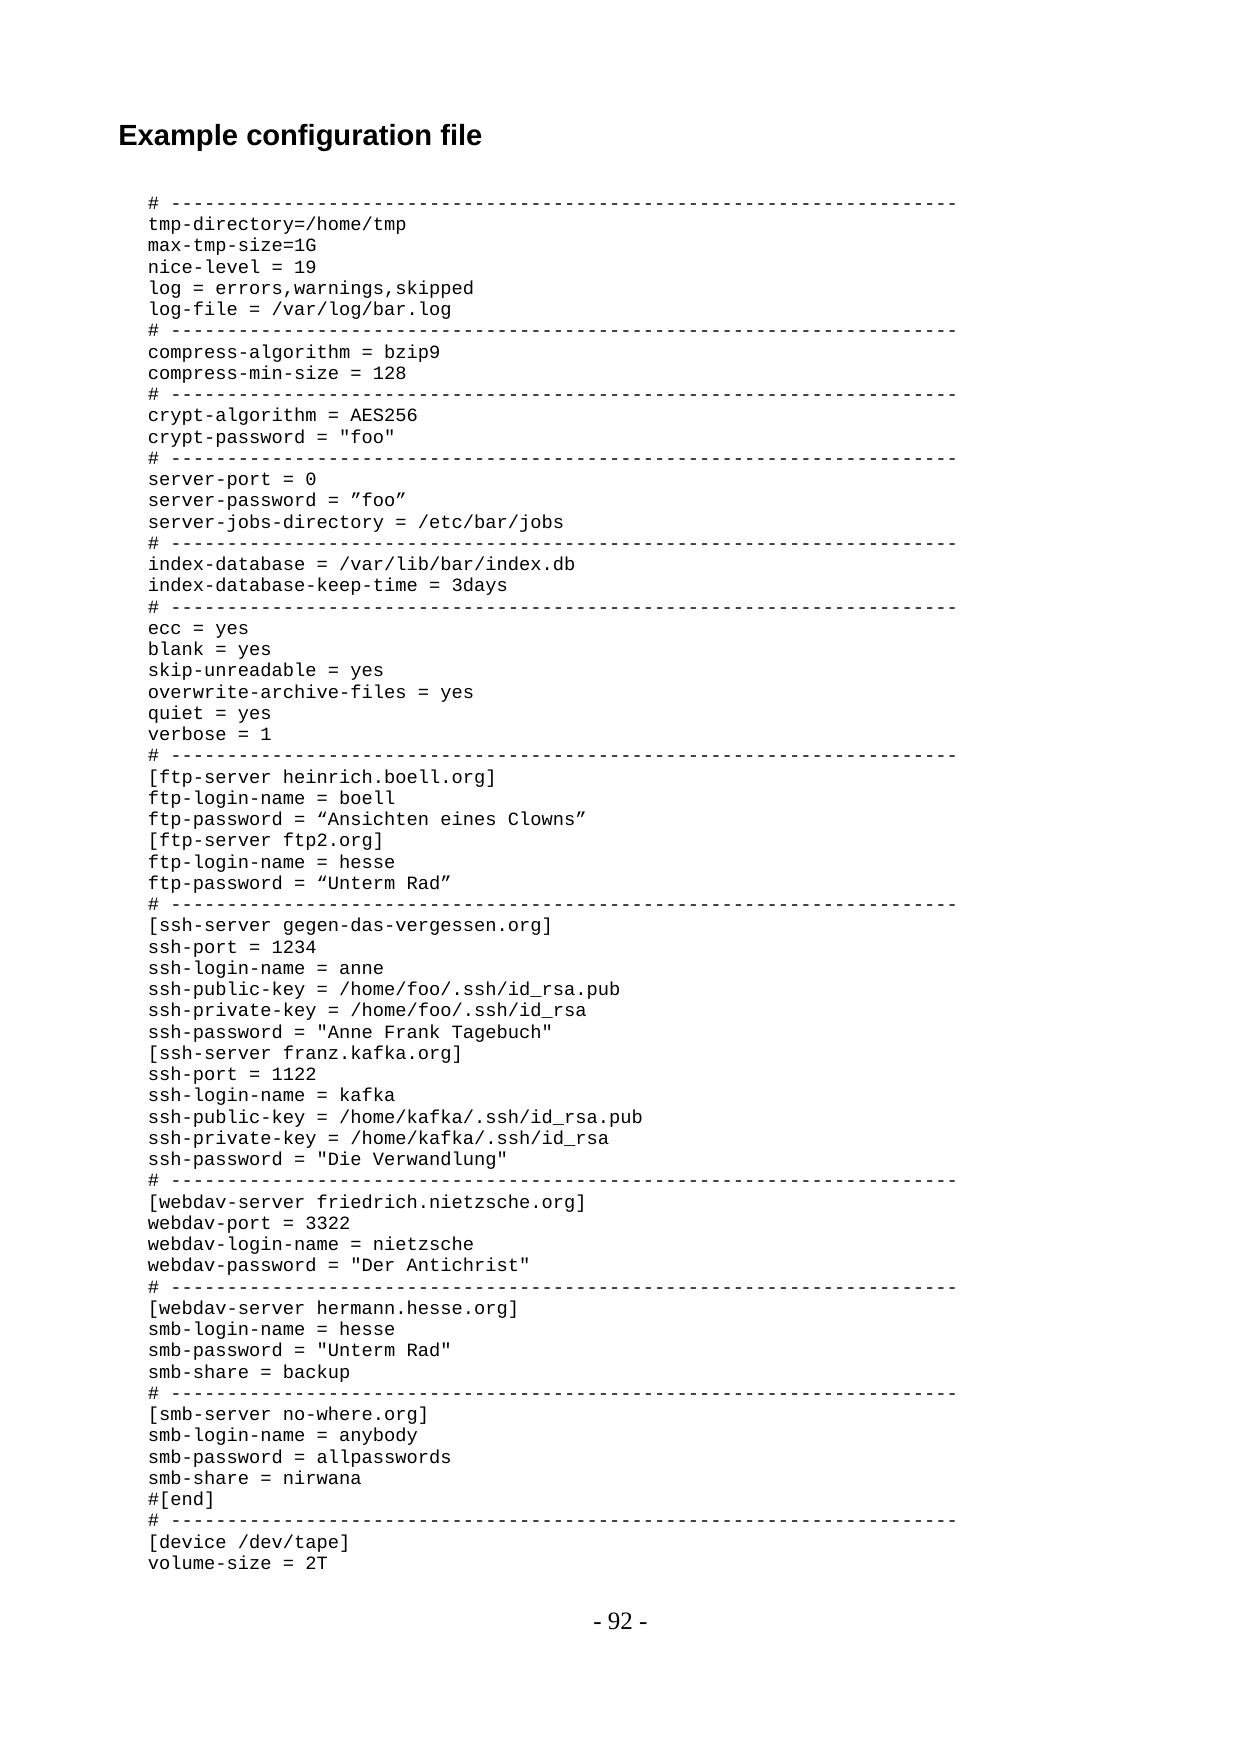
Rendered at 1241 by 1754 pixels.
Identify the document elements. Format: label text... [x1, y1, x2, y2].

text [ssh-server gegen-das-vergessen.org] [148, 916, 1122, 937]
text #[end] [148, 1490, 1122, 1511]
text webdav-login-name = nietzsche [148, 1235, 1122, 1256]
text ssh-login-name = kafka [148, 1086, 1122, 1107]
text tmp-directory=/home/tmp [148, 215, 1122, 236]
subtitle Example configuration file [118, 118, 1122, 152]
text verbose = 1 [148, 725, 1122, 746]
text # ---------------------------------------------------------------------- [148, 385, 1122, 406]
text nice-level = 19 [148, 257, 1122, 279]
text webdav-password = "Der Antichrist" [148, 1256, 1122, 1277]
text overwrite-archive-files = yes [148, 682, 1122, 704]
text smb-password = allpasswords [148, 1447, 1122, 1469]
text [ssh-server franz.kafka.org] [148, 1044, 1122, 1065]
text # ---------------------------------------------------------------------- [148, 895, 1122, 916]
text smb-login-name = anybody [148, 1426, 1122, 1447]
text [ftp-server ftp2.org] [148, 831, 1122, 852]
text webdav-port = 3322 [148, 1214, 1122, 1235]
text [device /dev/tape] [148, 1532, 1122, 1554]
text smb-share = backup [148, 1362, 1122, 1384]
text log-file = /var/log/bar.log [148, 300, 1122, 321]
text ssh-public-key = /home/kafka/.ssh/id_rsa.pub [148, 1107, 1122, 1129]
text crypt-algorithm = AES256 [148, 406, 1122, 427]
text ssh-port = 1234 [148, 937, 1122, 959]
text ecc = yes [148, 619, 1122, 640]
text # ---------------------------------------------------------------------- [148, 194, 1122, 215]
text ssh-login-name = anne [148, 959, 1122, 980]
text [ftp-server heinrich.boell.org] [148, 767, 1122, 789]
text smb-password = "Unterm Rad" [148, 1341, 1122, 1362]
text ssh-port = 1122 [148, 1065, 1122, 1086]
text ftp-login-name = hesse [148, 852, 1122, 874]
text # ---------------------------------------------------------------------- [148, 534, 1122, 555]
text ssh-private-key = /home/kafka/.ssh/id_rsa [148, 1129, 1122, 1150]
text ftp-password = “Ansichten eines Clowns” [148, 810, 1122, 831]
text # ---------------------------------------------------------------------- [148, 449, 1122, 470]
text ftp-password = “Unterm Rad” [148, 874, 1122, 895]
text ssh-private-key = /home/foo/.ssh/id_rsa [148, 1001, 1122, 1022]
text # ---------------------------------------------------------------------- [148, 1171, 1122, 1192]
text # ---------------------------------------------------------------------- [148, 321, 1122, 342]
text index-database = /var/lib/bar/index.db [148, 555, 1122, 576]
text volume-size = 2T [148, 1554, 1122, 1575]
text [webdav-server friedrich.nietzsche.org] [148, 1192, 1122, 1214]
text server-password = ”foo” [148, 491, 1122, 512]
text server-jobs-directory = /etc/bar/jobs [148, 512, 1122, 534]
text ssh-public-key = /home/foo/.ssh/id_rsa.pub [148, 980, 1122, 1001]
text compress-algorithm = bzip9 [148, 342, 1122, 364]
text log = errors,warnings,skipped [148, 279, 1122, 300]
text ssh-password = "Die Verwandlung" [148, 1150, 1122, 1171]
text ftp-login-name = boell [148, 789, 1122, 810]
text [smb-server no-where.org] [148, 1405, 1122, 1426]
text # ---------------------------------------------------------------------- [148, 597, 1122, 619]
text # ---------------------------------------------------------------------- [148, 746, 1122, 767]
text smb-share = nirwana [148, 1469, 1122, 1490]
text # ---------------------------------------------------------------------- [148, 1277, 1122, 1299]
text crypt-password = "foo" [148, 427, 1122, 449]
text # ---------------------------------------------------------------------- [148, 1384, 1122, 1405]
text quiet = yes [148, 704, 1122, 725]
text server-port = 0 [148, 470, 1122, 491]
text skip-unreadable = yes [148, 661, 1122, 682]
text index-database-keep-time = 3days [148, 576, 1122, 597]
text blank = yes [148, 640, 1122, 661]
text [webdav-server hermann.hesse.org] [148, 1299, 1122, 1320]
text compress-min-size = 128 [148, 364, 1122, 385]
text ssh-password = "Anne Frank Tagebuch" [148, 1022, 1122, 1044]
text # ---------------------------------------------------------------------- [148, 1511, 1122, 1532]
text smb-login-name = hesse [148, 1320, 1122, 1341]
text max-tmp-size=1G [148, 236, 1122, 257]
